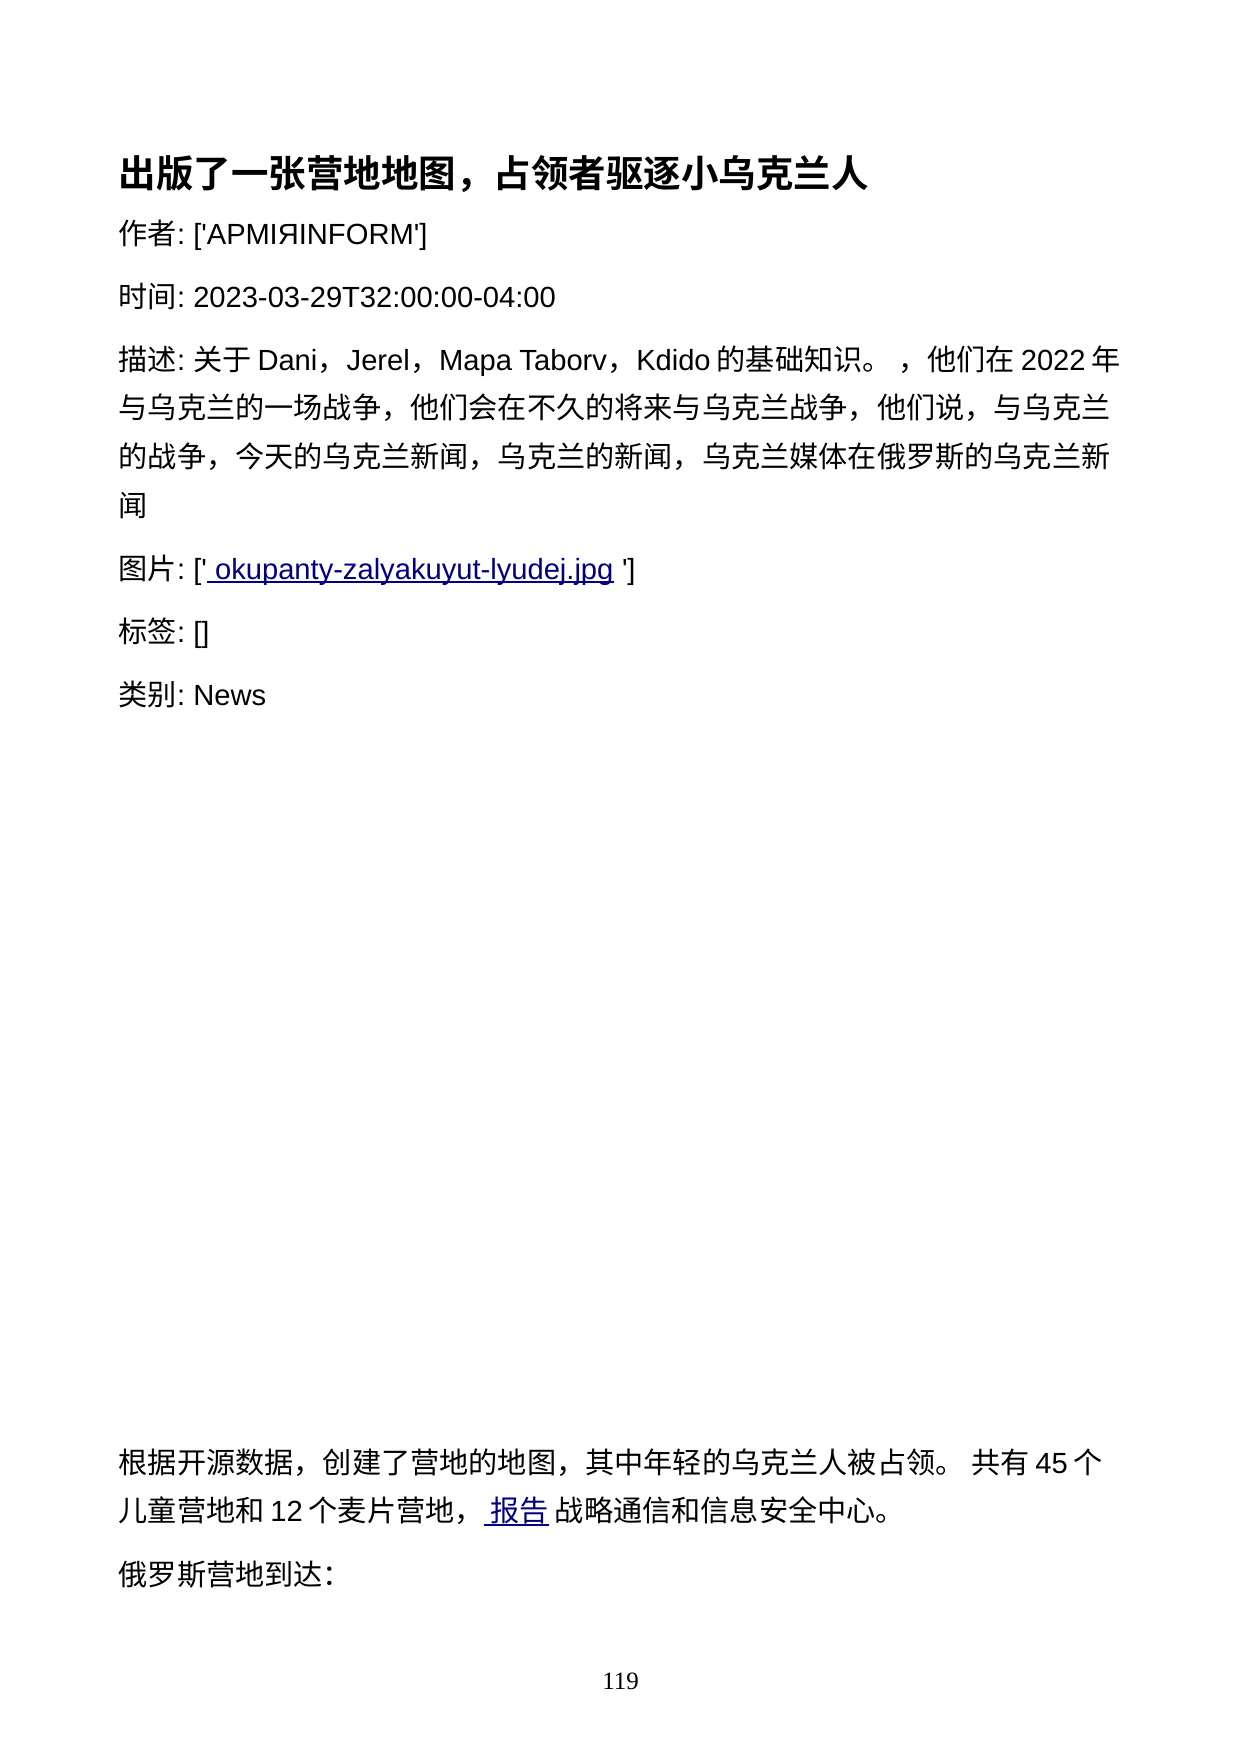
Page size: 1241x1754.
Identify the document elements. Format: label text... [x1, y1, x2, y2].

subtitle 出版了一张营地地图，占领者驱逐小乌克兰人 [118, 143, 1122, 198]
text 标签: [] [118, 608, 1122, 651]
text 描述: 关于Dani，Jerel，Mapa Taborv，Kdido的基础知识。 ，他们在2022年与乌克兰的一场战争，他们会在不久的将来与乌克兰战争，他们说，与乌克兰的战争，今天的乌克兰新闻，乌克兰的新闻，乌克兰媒体在俄罗斯的乌克兰新闻 [118, 337, 1122, 524]
text 俄罗斯营地到达： [118, 1551, 1122, 1593]
text 根据开源数据，创建了营地的地图，其中年轻的乌克兰人被占领。 共有45个儿童营地和12个麦片营地， 报告 战略通信和信息安全中心。 [118, 735, 1122, 1530]
text 图片: [' okupanty-zalyakuyut-lyudej.jpg '] [118, 545, 1122, 588]
text 时间: 2023-03-29T32:00:00-04:00 [118, 273, 1122, 316]
text 作者: ['АРМІЯINFORM'] [118, 210, 1122, 253]
text 类别: News [118, 672, 1122, 714]
